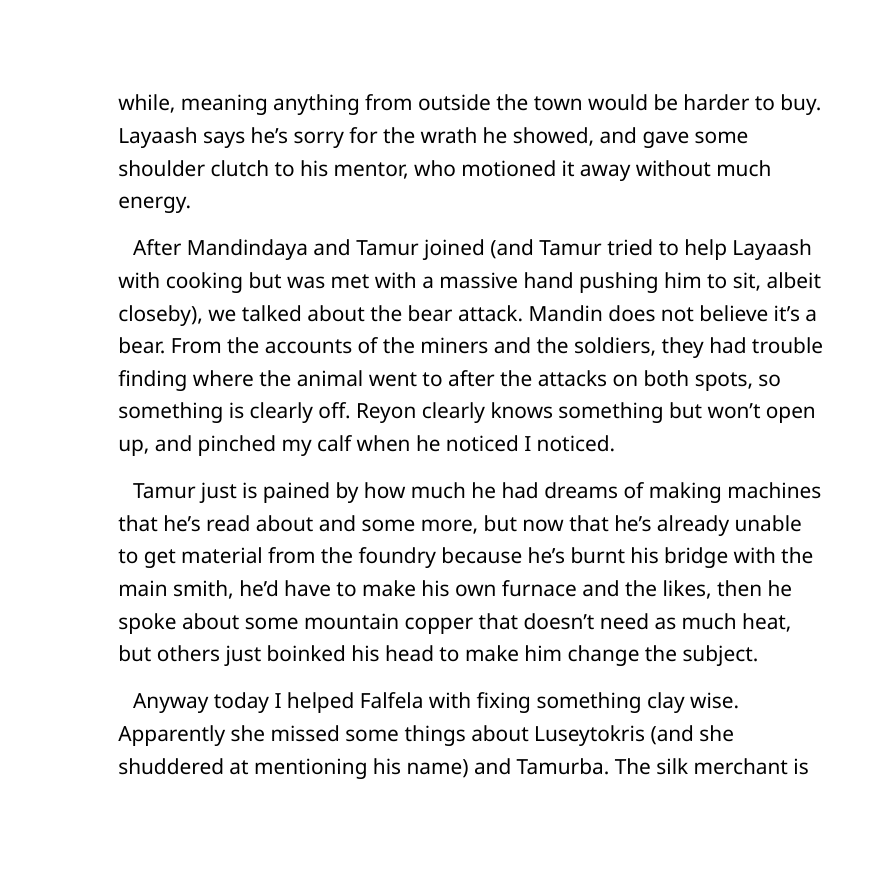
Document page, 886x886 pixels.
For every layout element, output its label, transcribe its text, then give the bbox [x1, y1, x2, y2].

text After Mandindaya and Tamur joined (and Tamur tried to help Layaash with cooking but was met with a massive hand pushing him to sit, albeit closeby), we talked about the bear attack. Mandin does not believe it’s a bear. From the accounts of the miners and the soldiers, they had trouble finding where the animal went to after the attacks on both spots, so something is clearly off. Reyon clearly knows something but won’t open up, and pinched my calf when he noticed I noticed. [118, 233, 827, 458]
text Tamur just is pained by how much he had dreams of making machines that he’s read about and some more, but now that he’s already unable to get material from the foundry because he’s burnt his bridge with the main smith, he’d have to make his own furnace and the likes, then he spoke about some mountain copper that doesn’t need as much heat, but others just boinked his head to make him change the subject. [118, 476, 827, 668]
text while, meaning anything from outside the town would be harder to buy. Layaash says he’s sorry for the wrath he showed, and gave some shoulder clutch to his mentor, who motioned it away without much energy. [118, 88, 827, 215]
text Anyway today I helped Falfela with fixing something clay wise. Apparently she missed some things about Luseytokris (and she shuddered at mentioning his name) and Tamurba. The silk merchant is [118, 687, 827, 780]
